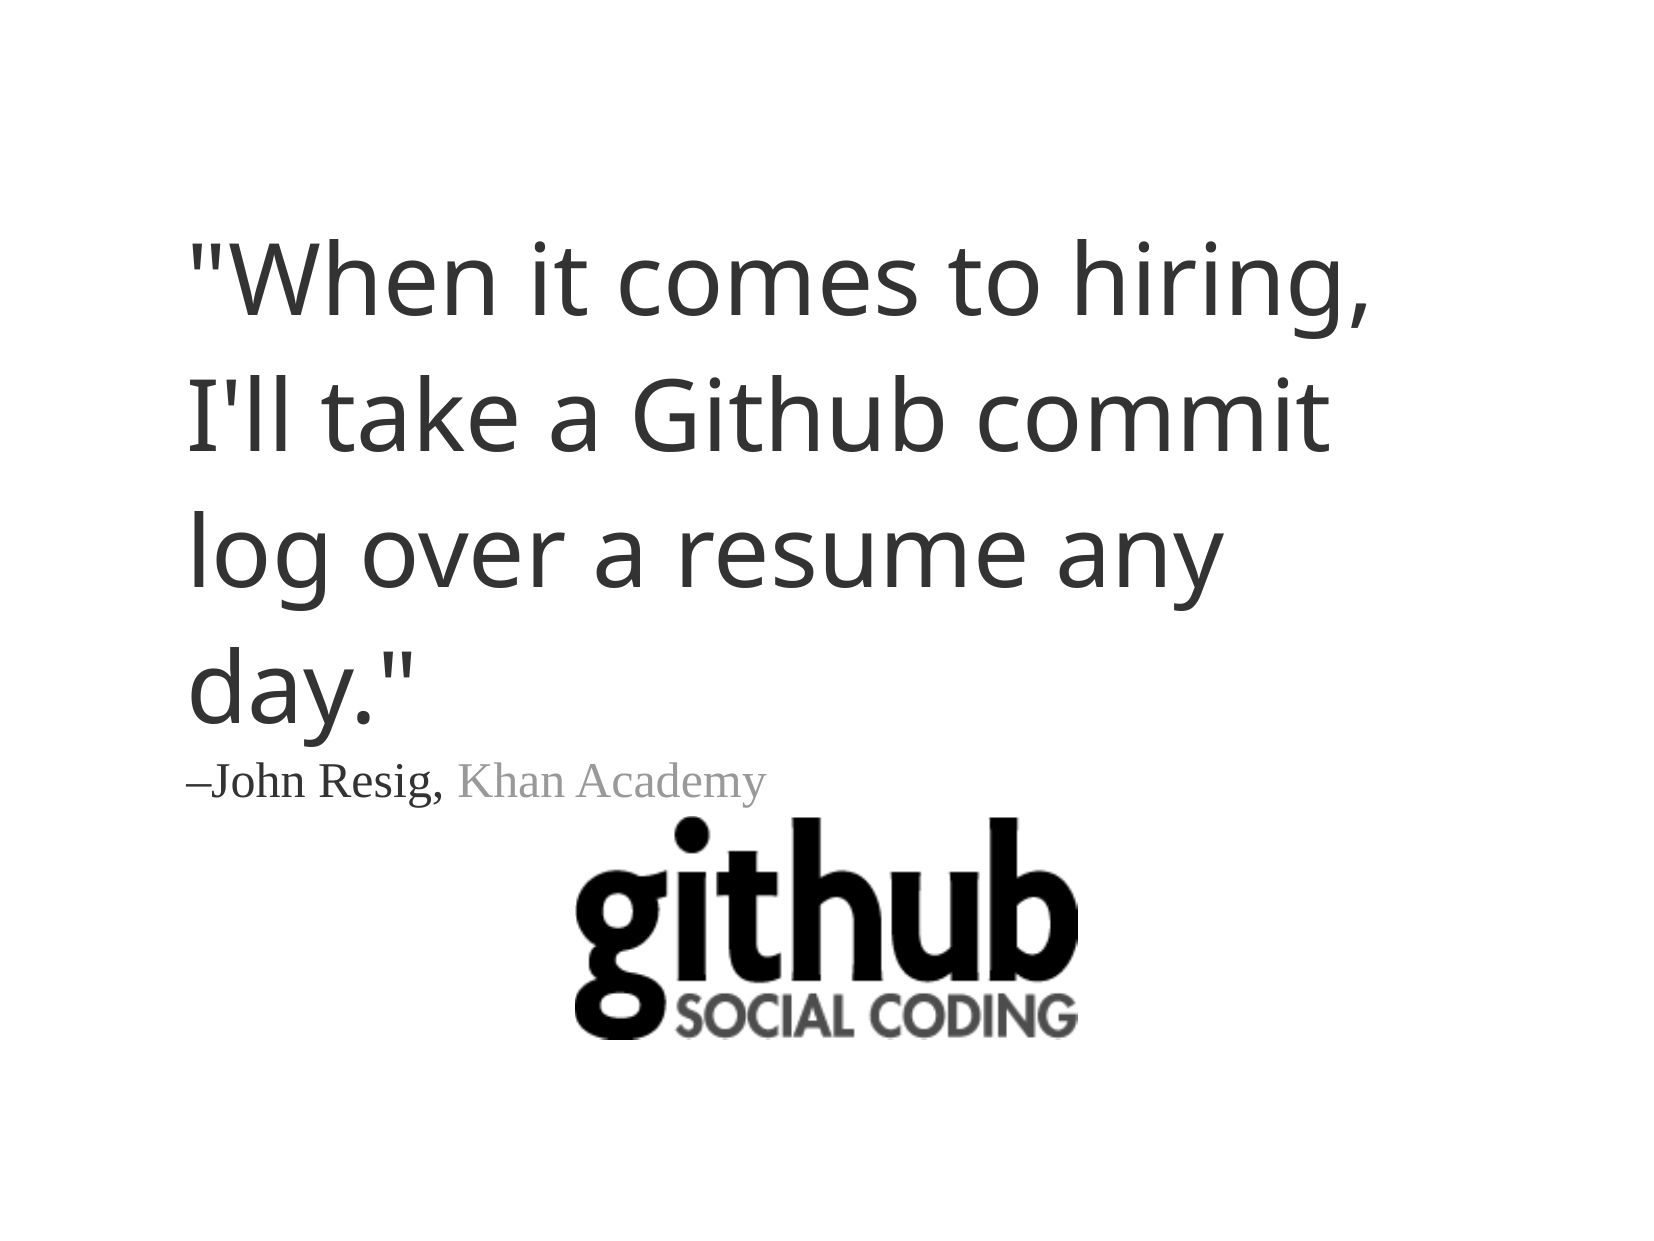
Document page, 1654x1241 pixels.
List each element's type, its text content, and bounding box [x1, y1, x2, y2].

picture [575, 816, 1078, 1040]
subtitle "When it comes to hiring, I'll take a Github commit log over a resume any day." –John Resig, Khan Academy [186, 298, 1467, 718]
